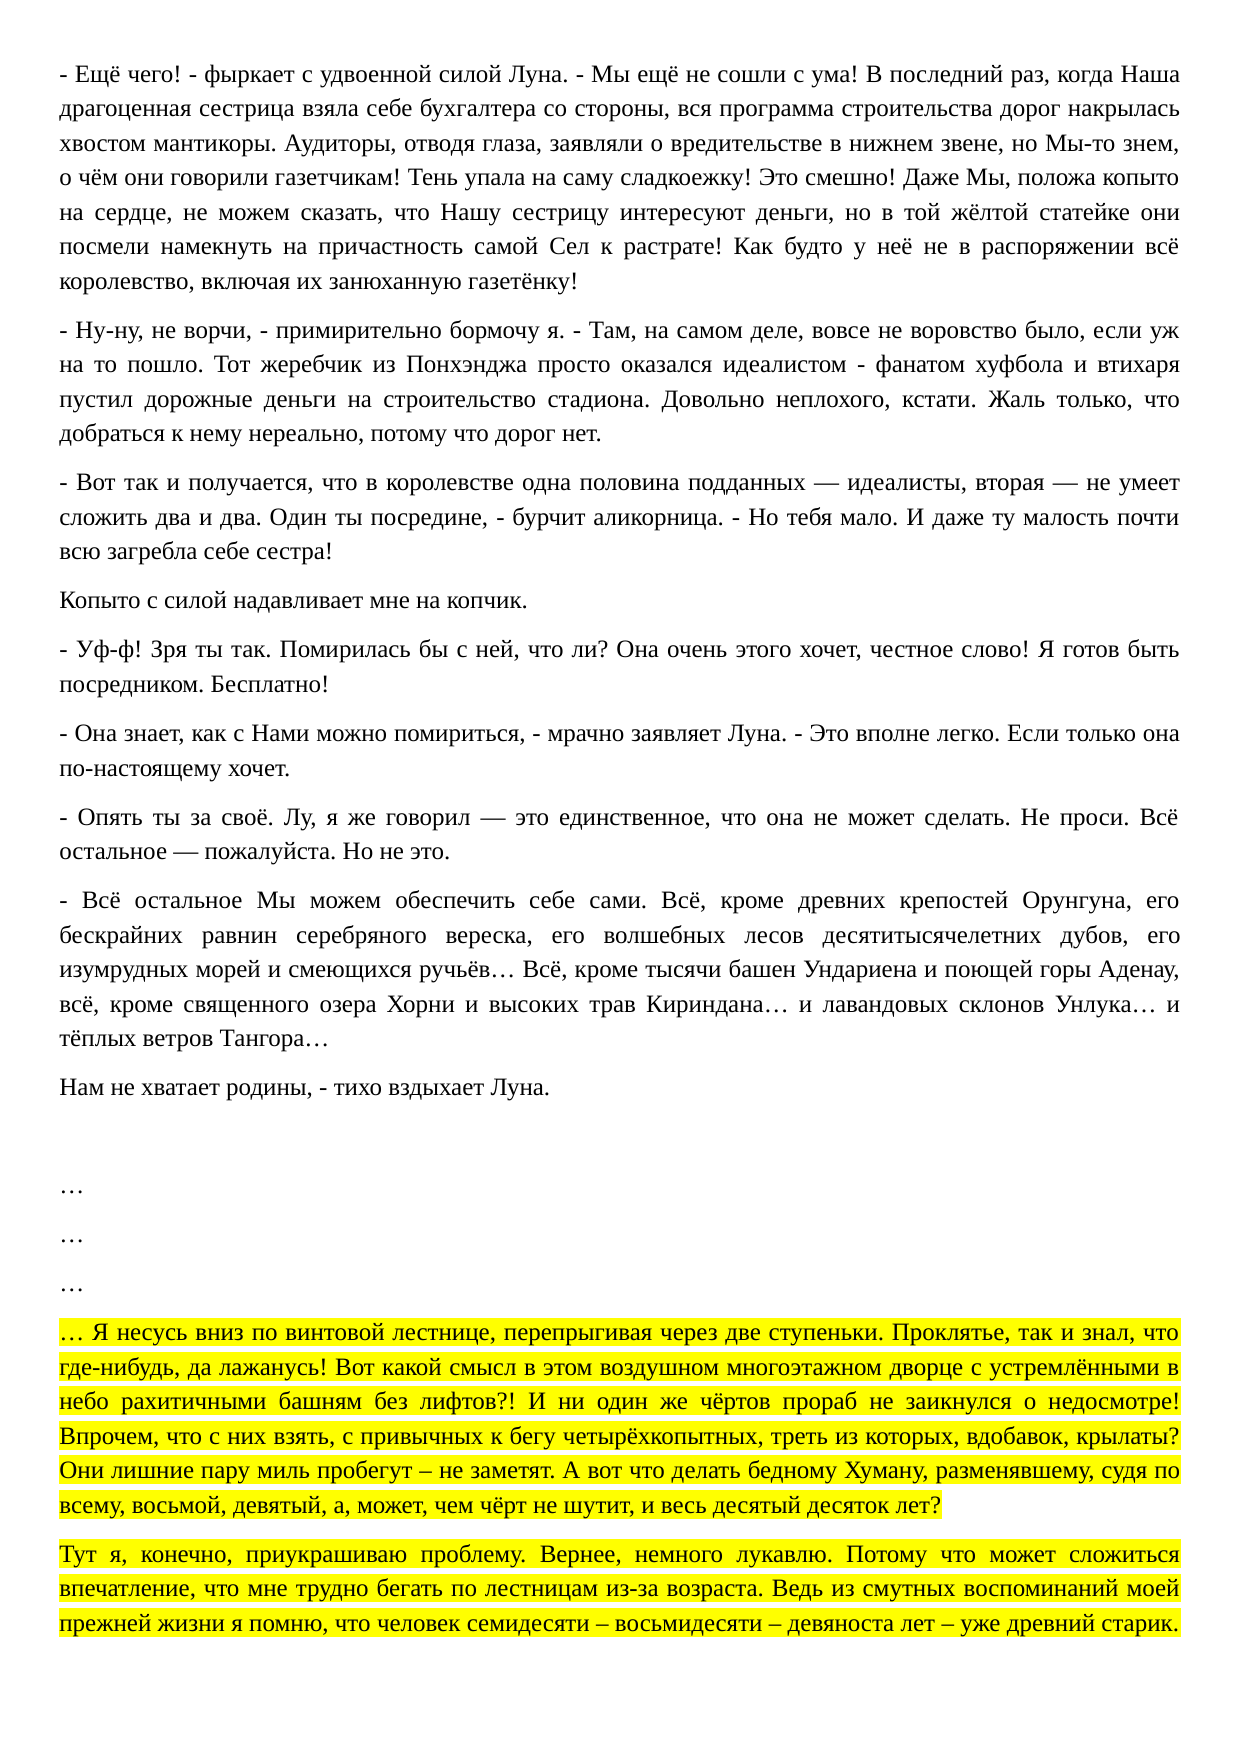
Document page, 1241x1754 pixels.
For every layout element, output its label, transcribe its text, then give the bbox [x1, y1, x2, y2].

text … [59, 1268, 1181, 1297]
text - Уф-ф! Зря ты так. Помирилась бы с ней, что ли? Она очень этого хочет, честное слово! Я готов быть посредником. Бесплатно! [59, 634, 1181, 698]
text - Ещё чего! - фыркает с удвоенной силой Луна. - Мы ещё не сошли с ума! В последний раз, когда Наша драгоценная сестрица взяла себе бухгалтера со стороны, вся программа строительства дорог накрылась хвостом мантикоры. Аудиторы, отводя глаза, заявляли о вредительстве в нижнем звене, но Мы-то знем, о чём они говорили газетчикам! Тень упала на саму сладкоежку! Это смешно! Даже Мы, положа копыто на сердце, не можем сказать, что Нашу сестрицу интересуют деньги, но в той жёлтой статейке они посмели намекнуть на причастность самой Сел к растрате! Как будто у неё не в распоряжении всё королевство, включая их занюханную газетёнку! [59, 59, 1181, 295]
text Копыто с силой надавливает мне на копчик. [59, 586, 1181, 614]
text … Я несусь вниз по винтовой лестнице, перепрыгивая через две ступеньки. Проклятье, так и знал, что где-нибудь, да лажанусь! Вот какой смысл в этом воздушном многоэтажном дворце с устремлёнными в небо рахитичными башням без лифтов?! И ни один же чёртов прораб не заикнулся о недосмотре! Впрочем, что с них взять, с привычных к бегу четырёхкопытных, треть из которых, вдобавок, крылаты? Они лишние пару миль пробегут – не заметят. А вот что делать бедному Хуману, разменявшему, судя по всему, восьмой, девятый, а, может, чем чёрт не шутит, и весь десятый десяток лет? [59, 1317, 1181, 1519]
text - Она знает, как с Нами можно помириться, - мрачно заявляет Луна. - Это вполне легко. Если только она по-настоящему хочет. [59, 718, 1181, 781]
text … [59, 1170, 1181, 1199]
text - Всё остальное Мы можем обеспечить себе сами. Всё, кроме древних крепостей Орунгуна, его бескрайних равнин серебряного вереска, его волшебных лесов десятитысячелетних дубов, его изумрудных морей и смеющихся ручьёв… Всё, кроме тысячи башен Ундариена и поющей горы Аденау, всё, кроме священного озера Хорни и высоких трав Кириндана… и лавандовых склонов Унлука… и тёплых ветров Тангора… [59, 885, 1181, 1052]
text - Опять ты за своё. Лу, я же говорил — это единственное, что она не может сделать. Не проси. Всё остальное — пожалуйста. Но не это. [59, 802, 1181, 865]
text Нам не хватает родины, - тихо вздыхает Луна. [59, 1072, 1181, 1101]
text … [59, 1219, 1181, 1248]
text - Ну-ну, не ворчи, - примирительно бормочу я. - Там, на самом деле, вовсе не воровство было, если уж на то пошло. Тот жеребчик из Понхэнджа просто оказался идеалистом - фанатом хуфбола и втихаря пустил дорожные деньги на строительство стадиона. Довольно неплохого, кстати. Жаль только, что добраться к нему нереально, потому что дорог нет. [59, 315, 1181, 447]
text - Вот так и получается, что в королевстве одна половина подданных — идеалисты, вторая — не умеет сложить два и два. Один ты посредине, - бурчит аликорница. - Но тебя мало. И даже ту малость почти всю загребла себе сестра! [59, 467, 1181, 565]
text Тут я, конечно, приукрашиваю проблему. Вернее, немного лукавлю. Потому что может сложиться впечатление, что мне трудно бегать по лестницам из-за возраста. Ведь из смутных воспоминаний моей прежней жизни я помню, что человек семидесяти – восьмидесяти – девяноста лет – уже древний старик. [59, 1539, 1181, 1637]
